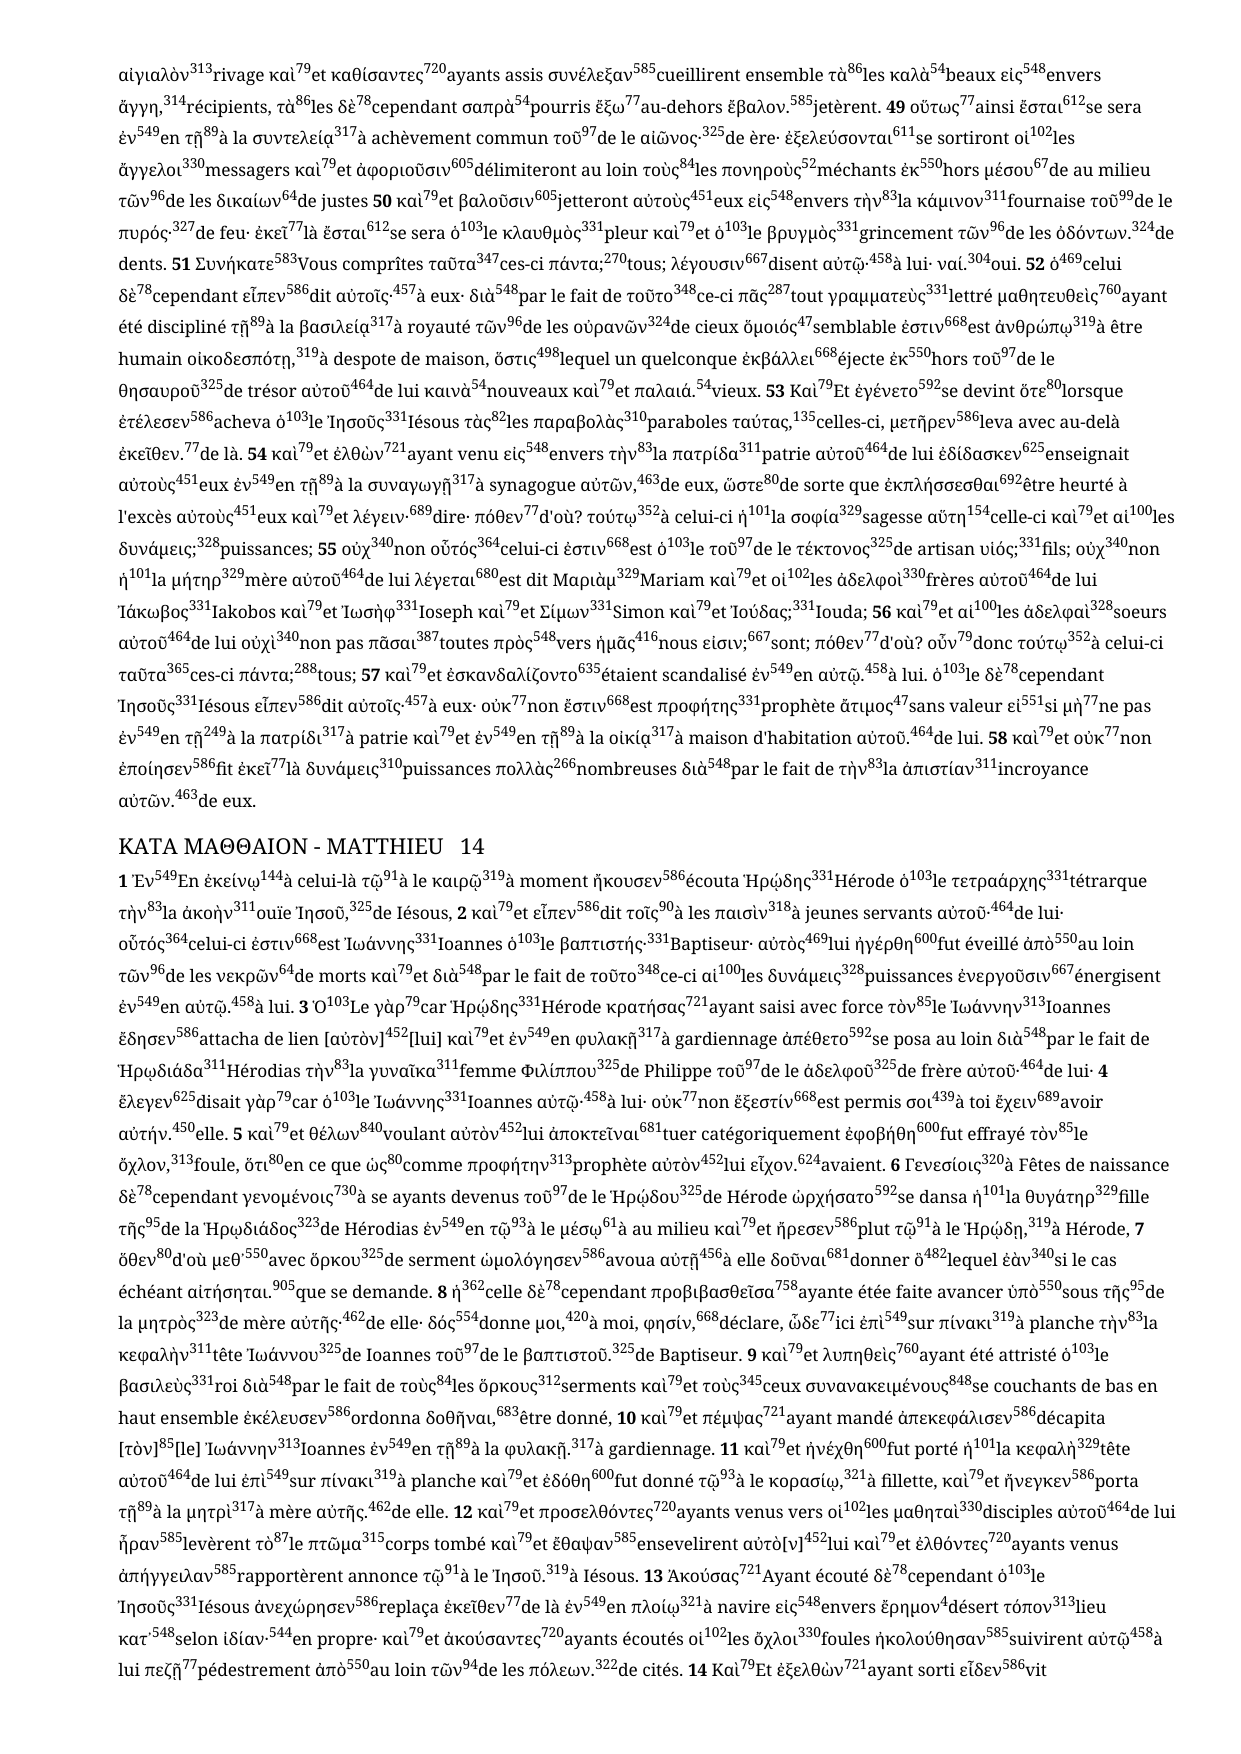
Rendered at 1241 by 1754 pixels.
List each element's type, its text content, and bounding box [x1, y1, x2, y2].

text 1 Ἐν549En ἐκείνῳ144à celui-là τῷ91à le καιρῷ319à moment ἤκουσεν586écouta Ἡρῴδης331Hérode ὁ103le τετραάρχης331tétrarque τὴν83la ἀκοὴν311ouïe Ἰησοῦ,325de Iésous, 2 καὶ79et εἶπεν586dit τοῖς90à les παισὶν318à jeunes servants αὐτοῦ·464de lui· οὗτός364celui-ci ἐστιν668est Ἰωάννης331Ioannes ὁ103le βαπτιστής·331Baptiseur· αὐτὸς469lui ἠγέρθη600fut éveillé ἀπὸ550au loin τῶν96de les νεκρῶν64de morts καὶ79et διὰ548par le fait de τοῦτο348ce-ci αἱ100les δυνάμεις328puissances ἐνεργοῦσιν667énergisent ἐν549en αὐτῷ.458à lui. 3 Ὁ103Le γὰρ79car Ἡρῴδης331Hérode κρατήσας721ayant saisi avec force τὸν85le Ἰωάννην313Ioannes ἔδησεν586attacha de lien [αὐτὸν]452[lui] καὶ79et ἐν549en φυλακῇ317à gardiennage ἀπέθετο592se posa au loin διὰ548par le fait de Ἡρῳδιάδα311Hérodias τὴν83la γυναῖκα311femme Φιλίππου325de Philippe τοῦ97de le ἀδελφοῦ325de frère αὐτοῦ·464de lui· 4 ἔλεγεν625disait γὰρ79car ὁ103le Ἰωάννης331Ioannes αὐτῷ·458à lui· οὐκ77non ἔξεστίν668est permis σοι439à toi ἔχειν689avoir αὐτήν.450elle. 5 καὶ79et θέλων840voulant αὐτὸν452lui ἀποκτεῖναι681tuer catégoriquement ἐφοβήθη600fut effrayé τὸν85le ὄχλον,313foule, ὅτι80en ce que ὡς80comme προφήτην313prophète αὐτὸν452lui εἶχον.624avaient. 6 Γενεσίοις320à Fêtes de naissance δὲ78cependant γενομένοις730à se ayants devenus τοῦ97de le Ἡρῴδου325de Hérode ὠρχήσατο592se dansa ἡ101la θυγάτηρ329fille τῆς95de la Ἡρῳδιάδος323de Hérodias ἐν549en τῷ93à le μέσῳ61à au milieu καὶ79et ἤρεσεν586plut τῷ91à le Ἡρῴδῃ,319à Hérode, 7 ὅθεν80d'où μεθ᾽550avec ὅρκου325de serment ὡμολόγησεν586avoua αὐτῇ456à elle δοῦναι681donner ὃ482lequel ἐὰν340si le cas échéant αἰτήσηται.905que se demande. 8 ἡ362celle δὲ78cependant προβιβασθεῖσα758ayante étée faite avancer ὑπὸ550sous τῆς95de la μητρὸς323de mère αὐτῆς·462de elle· δός554donne μοι,420à moi, φησίν,668déclare, ὧδε77ici ἐπὶ549sur πίνακι319à planche τὴν83la κεφαλὴν311tête Ἰωάννου325de Ioannes τοῦ97de le βαπτιστοῦ.325de Baptiseur. 9 καὶ79et λυπηθεὶς760ayant été attristé ὁ103le βασιλεὺς331roi διὰ548par le fait de τοὺς84les ὅρκους312serments καὶ79et τοὺς345ceux συνανακειμένους848se couchants de bas en haut ensemble ἐκέλευσεν586ordonna δοθῆναι,683être donné, 10 καὶ79et πέμψας721ayant mandé ἀπεκεφάλισεν586décapita [τὸν]85[le] Ἰωάννην313Ioannes ἐν549en τῇ89à la φυλακῇ.317à gardiennage. 11 καὶ79et ἠνέχθη600fut porté ἡ101la κεφαλὴ329tête αὐτοῦ464de lui ἐπὶ549sur πίνακι319à planche καὶ79et ἐδόθη600fut donné τῷ93à le κορασίῳ,321à fillette, καὶ79et ἤνεγκεν586porta τῇ89à la μητρὶ317à mère αὐτῆς.462de elle. 12 καὶ79et προσελθόντες720ayants venus vers οἱ102les μαθηταὶ330disciples αὐτοῦ464de lui ἦραν585levèrent τὸ87le πτῶμα315corps tombé καὶ79et ἔθαψαν585ensevelirent αὐτὸ[ν]452lui καὶ79et ἐλθόντες720ayants venus ἀπήγγειλαν585rapportèrent annonce τῷ91à le Ἰησοῦ.319à Iésous. 13 Ἀκούσας721Ayant écouté δὲ78cependant ὁ103le Ἰησοῦς331Iésous ἀνεχώρησεν586replaça ἐκεῖθεν77de là ἐν549en πλοίῳ321à navire εἰς548envers ἔρημον4désert τόπον313lieu κατ᾽548selon ἰδίαν·544en propre· καὶ79et ἀκούσαντες720ayants écoutés οἱ102les ὄχλοι330foules ἠκολούθησαν585suivirent αὐτῷ458à lui πεζῇ77pédestrement ἀπὸ550au loin τῶν94de les πόλεων.322de cités. 14 Καὶ79Et ἐξελθὼν721ayant sorti εἶδεν586vit πολὺν269nombreux ὄχλον313foule καὶ79et ἐσπλαγχνίσθη600fut remué aux entrailles ἐπ᾽549sur αὐτοῖς457à eux καὶ79et ἐθεράπευσεν586soigna τοὺς84les ἀρρώστους52malades αὐτῶν.463de eux. 15 Ὀψίας63de Tardive δὲ78cependant γενομένης732de se ayante devenue προσῆλθον585vinrent vers αὐτῷ458à lui οἱ102les μαθηταὶ330disciples λέγοντες·839disants· ἔρημός47désert ἐστιν668est ὁ103le τόπος331lieu καὶ79et ἡ101la ὥρα329heure ἤδη77déjà παρῆλθεν·586passa à côté· ἀπόλυσον554délie au loin τοὺς84les ὄχλους,312foules, ἵνα80afin que ἀπελθόντες720ayants éloignés εἰς548envers τὰς82les κώμας310villages ἀγοράσωσιν898que achètent à l'agora ἑαυτοῖς532à eux-mêmes βρώματα.314aliments. 16 ὁ103le δὲ78cependant [Ἰησοῦς]331[Iésous] εἶπεν586dit αὐτοῖς·457à eux· οὐ77non χρείαν311besoin ἔχουσιν667ont ἀπελθεῖν,681éloigner, δότε553donnez αὐτοῖς457à eux ὑμεῖς447vous φαγεῖν.681manger. 17 οἱ468ceux δὲ78cependant λέγουσιν667disent αὐτῷ·458à lui· οὐκ77non ἔχομεν663nous avons ὧδε77ici εἰ551si μὴ77ne pas πέντε178cinq ἄρτους312pains καὶ79et δύο178deux ἰχθύας.312poissons. 18 ὁ469celui δὲ78cependant εἶπεν·586dit· φέρετέ569portez μοι420à moi ὧδε77ici αὐτούς.451eux. 19 καὶ79et κελεύσας721ayant ordonné τοὺς84les ὄχλους312foules ἀνακλιθῆναι683être récliné ἐπὶ550sur τοῦ97de le χόρτου,325de herbe, λαβὼν721ayant pris τοὺς84les πέντε178cinq ἄρτους312pains καὶ79et τοὺς84les δύο178deux ἰχθύας,312poissons, ἀναβλέψας721ayant regardé de bas en haut εἰς548envers τὸν85le οὐρανὸν313ciel εὐλόγησεν586élogia καὶ79et κλάσας721ayant cassé ἔδωκεν586donna τοῖς90à les μαθηταῖς318à disciples τοὺς84les ἄρτους,312pains, οἱ102les δὲ78cependant μαθηταὶ330disciples τοῖς90à les ὄχλοις.318à foules. 20 καὶ79et ἔφαγον585mangèrent πάντες389tous καὶ79et ἐχορτάσθησαν,599furent fourragé, καὶ79et ἦραν585levèrent τὸ348ce περισσεῦον824surabondant τῶν98de les κλασμάτων326de morceaux δώδεκα178douze κοφίνους312couffins πλήρεις.3de plénitudes. 21 οἱ363ceux δὲ78cependant ἐσθίοντες839mangeants ἦσαν624étaient ἄνδρες330hommes ὡσεὶ77comme si πεντακισχίλιοι70cinq mille χωρὶς552séparément γυναικῶν322de femmes καὶ79et παιδίων.326de jeunes enfants. 22 Καὶ79Et εὐθέως77directement ἠνάγκασεν586contraignit τοὺς84les μαθητὰς312disciples ἐμβῆναι681embarquer εἰς548envers τὸ87le πλοῖον315navire καὶ79et προάγειν689mener devant αὐτὸν452lui εἰς548envers τὸ348ce πέραν,77de l'autre côté, ἕως80jusqu'à ce que οὗ494de lequel ἀπολύσῃ899que délie au loin τοὺς84les ὄχλους.312foules. 23 καὶ79et ἀπολύσας721ayant délié au loin τοὺς84les ὄχλους312foules ἀνέβη586monta εἰς548envers τὸ87le ὄρος315montagne κατ᾽548selon ἰδίαν544en propre προσεύξασθαι.682se prier. ὀψίας63de tardive δὲ78cependant γενομένης732de se ayante devenue μόνος390seul ἦν625était ἐκεῖ.77là. 24 Τὸ105Le δὲ78cependant πλοῖον333navire ἤδη77déjà μέσον55au milieu τῆς95de la θαλάσσης323de mer ἦν,625était, βασανιζόμενον893étant torturé ὑπὸ550sous τῶν98de les κυμάτων,326de vagues, ἦν625était γὰρ79car ἐναντίος47à l'encontre ὁ103le ἄνεμος.331vent. 25 τετάρτῃ206à quatrième δὲ78cependant φυλακῇ317à gardiennage τῆς95de la νυκτὸς323de nuit ἦλθεν586vint πρὸς548vers αὐτοὺς451eux περιπατῶν840piétinant autour ἐπὶ548sur τὴν83la θάλασσαν.311mer. 26 οἱ102les δὲ78cependant μαθηταὶ330disciples ἰδόντες720ayants vus αὐτὸν452lui ἐπὶ550sur τῆς95de la θαλάσσης323de mer περιπατοῦντα822piétinant autour ἐταράχθησαν599furent troublé λέγοντες839disants ὅτι80en ce que φάντασμά333phantasme ἐστιν,668est, καὶ79et ἀπὸ550au loin τοῦ97de le φόβου325de effroi ἔκραξαν.585croassèrent. 27 εὐθὺς77directement δὲ78cependant ἐλάλησεν586bavarda [ὁ103[le Ἰησοῦς]331Iésous] αὐτοῖς457à eux λέγων·840disant· θαρσεῖτε,569ayez courage, ἐγώ431moi εἰμι·664je suis· μὴ77ne pas φοβεῖσθε.573que vous vous effrayez. 28 Ἀποκριθεὶς760Ayant été répondu δὲ78cependant αὐτῷ458à lui ὁ103le Πέτρος331Pierre εἶπεν·586dit· κύριε,337Maître, εἰ80si σὺ448toi εἶ,666tu es, κέλευσόν554ordonne με417moi ἐλθεῖν681venir πρός548vers σε437toi ἐπὶ548sur τὰ86les ὕδατα.314eaux. 29 ὁ469celui δὲ78cependant εἶπεν·586dit· ἐλθέ.554viens. καὶ79et καταβὰς721ayant descendu ἀπὸ550au loin τοῦ99de le πλοίου327de navire [ὁ]364[celui] Πέτρος331Pierre περιεπάτησεν586piétina autour ἐπὶ548sur τὰ86les ὕδατα314eaux καὶ79et ἦλθεν586vint πρὸς548vers τὸν85le Ἰησοῦν.313Iésous. 30 βλέπων840regardant δὲ78cependant τὸν85le ἄνεμον313vent [ἰσχυρὸν]32[tenace] ἐφοβήθη,600fut effrayé, καὶ79et ἀρξάμενος740se ayant originé καταποντίζεσθαι692être immergé de haut en bas ἔκραξεν586croassa λέγων·840disant· κύριε,337Maître, σῶσόν554sauve με.417moi. 31 εὐθέως77directement δὲ78cependant ὁ103le Ἰησοῦς331Iésous ἐκτείνας721ayant étendu dehors τὴν243la χεῖρα311main ἐπελάβετο592se empara αὐτοῦ464de lui καὶ79et λέγει668dit αὐτῷ·458à lui· ὀλιγόπιστε,76de petite croyance, εἰς548envers τί399quel ἐδίστασας;584tu doutas; 32 καὶ79et ἀναβάντων715de ayants montés αὐτῶν463de eux εἰς548envers τὸ87le πλοῖον315navire ἐκόπασεν586cessa ὁ103le ἄνεμος.331vent. 33 οἱ363ceux δὲ78cependant ἐν549en τῷ93à le πλοίῳ321à navire προσεκύνησαν585prosternèrent vers αὐτῷ458à lui λέγοντες·839disants· ἀληθῶς77vraiment θεοῦ325de Dieu υἱὸς331fils εἶ.666tu es. 34 Καὶ79Et διαπεράσαντες720ayants traversés ἦλθον585vinrent ἐπὶ548sur τὴν83la γῆν311terre εἰς548envers Γεννησαρέτ.311Génésareth. 35 καὶ79et ἐπιγνόντες720ayants reconnus αὐτὸν452lui οἱ102les ἄνδρες330hommes τοῦ97de le τόπου325de lieu ἐκείνου150de celui-là ἀπέστειλαν585envoyèrent εἰς548envers ὅλην267toute entière τὴν83la περίχωρον51région alentour ἐκείνην136celle-là καὶ79et προσήνεγκαν585apportèrent αὐτῷ458à lui πάντας268tous τοὺς345ceux κακῶς77malicieusement ἔχοντας821ayants 36 καὶ79et παρεκάλουν624appelaient à côté αὐτὸν452lui ἵνα80afin que μόνον77seulement ἅψωνται904que se touchent τοῦ99de le κρασπέδου327de frange τοῦ99de le ἱματίου327de himation αὐτοῦ·464de lui· καὶ79et ὅσοι497autant lesquels ἥψαντο591se touchèrent διεσώθησαν.599furent sauvé complètement. [118, 865, 1181, 1682]
text 1 Ἐν549En τῇ89à la ἡμέρᾳ317à journée ἐκείνῃ142à celle-là ἐξελθὼν721ayant sorti ὁ103le Ἰησοῦς331Iésous τῆς95de la οἰκίας323de maison d'habitation ἐκάθητο631se était assis παρὰ548à côté τὴν83la θάλασσαν·311mer· 2 καὶ79et συνήχθησαν599furent mené ensemble πρὸς548vers αὐτὸν452lui ὄχλοι330foules πολλοί,286nombreux, ὥστε80de sorte que αὐτὸν452lui εἰς548envers πλοῖον315navire ἐμβάντα707ayant embarqué καθῆσθαι,690se être assis, καὶ79et πᾶς287tout ὁ103le ὄχλος331foule ἐπὶ548sur τὸν85le αἰγιαλὸν313rivage εἱστήκει.659avait dressé. 3 Καὶ79Et ἐλάλησεν586bavarda αὐτοῖς457à eux πολλὰ374nombreux ἐν549en παραβολαῖς316à paraboles λέγων·840disant· ἰδοὺ306voici ἐξῆλθεν586sortit ὁ364celui σπείρων840semant τοῦ360de ce σπείρειν.689semer. 4 καὶ79et ἐν549en τῷ354à ce σπείρειν689semer αὐτὸν452lui ἃ391lesquels μὲν79certes ἔπεσεν586tomba παρὰ548à côté τὴν83la ὁδόν,311chemin, καὶ79et ἦλθεν586vint τὰ104les πετεινὰ332volatiles καὶ79et κατέφαγεν586mangea de haut en bas αὐτά.453eux. 5 ἄλλα391autres δὲ78cependant ἔπεσεν586tomba ἐπὶ548sur τὰ86les πετρώδη54rocailleux ὅπου77là où οὐκ77non εἶχεν625avait γῆν311terre πολλήν,267nombreuse, καὶ79et εὐθέως77directement ἐξανέτειλεν586leva de bas en haut au-dehors διὰ548par le fait de τὸ87le μὴ77ne pas ἔχειν689avoir βάθος315profondeur γῆς·323de terre· 6 ἡλίου325de soleil δὲ78cependant ἀνατείλαντος716de ayant levé de bas en haut ἐκαυματίσθη600fut brûlé καὶ79et διὰ548par le fait de τὸ348ce μὴ77ne pas ἔχειν689avoir ῥίζαν311racine ἐξηράνθη.600fut séché. 7 ἄλλα391autres δὲ78cependant ἔπεσεν586tomba ἐπὶ548sur τὰς82les ἀκάνθας,310épines, καὶ79et ἀνέβησαν585montèrent αἱ100les ἄκανθαι328épines καὶ79et ἀπέπνιξαν585étouffèrent complètement αὐτά.453eux. 8 ἄλλα391autres δὲ78cependant ἔπεσεν586tomba ἐπὶ548sur τὴν83la γῆν311terre τὴν83la καλὴν2belle καὶ79et ἐδίδου625donnait καρπόν,313fruit, ὃ392lequel μὲν79certes ἑκατόν,54cent, ὃ392lequel δὲ78cependant ἑξήκοντα,54soixante, ὃ392lequel δὲ78cependant τριάκοντα.54trente. 9 ὁ364celui ἔχων840ayant ὦτα314oreilles ἀκουέτω.572écoute. 10 Καὶ79Et προσελθόντες720ayants venus vers οἱ102les μαθηταὶ330disciples εἶπαν585dirent αὐτῷ·458à lui· διὰ548par le fait de τί399quel ἐν549en παραβολαῖς316à paraboles λαλεῖς666tu bavardes αὐτοῖς;457à eux; 11 ὁ469celui δὲ78cependant ἀποκριθεὶς760ayant été répondu εἶπεν586dit αὐτοῖς·457à eux· ὅτι80en ce que ὑμῖν438à vous δέδοται654a été donné γνῶναι681connaître τὰ86les μυστήρια314mystères τῆς95de la βασιλείας323de royauté τῶν96de les οὐρανῶν,324de cieux, ἐκείνοις351à ceux-là δὲ78cependant οὐ77non δέδοται.654a été donné. 12 ὅστις498lequel un quelconque γὰρ79car ἔχει,668a, δοθήσεται619sera donné αὐτῷ458à lui καὶ79et περισσευθήσεται·619sera surabondé· ὅστις498lequel un quelconque δὲ78cependant οὐκ77non ἔχει,668a, καὶ77aussi ὃ482lequel ἔχει668a ἀρθήσεται619sera levé ἀπ᾽550au loin αὐτοῦ.464de lui. 13 διὰ548par le fait de τοῦτο348ce-ci ἐν549en παραβολαῖς316à paraboles αὐτοῖς457à eux λαλῶ,664je bavarde, ὅτι80en ce que βλέποντες839regardants οὐ77non βλέπουσιν667regardent καὶ79et ἀκούοντες839écoutants οὐκ77non ἀκούουσιν667écoutent οὐδὲ79non cependant συνίουσιν,667comprennent, 14 καὶ79et ἀναπληροῦται680est élevé à plénitude αὐτοῖς457à eux ἡ101la προφητεία329prophétie Ἠσαΐου325de Ésaïa ἡ362celle λέγουσα·838disante· ἀκοῇ317à ouïe ἀκούσετε603vous écouterez καὶ79et οὐ77non μὴ77ne pas συνῆτε,896que vous compreniez, καὶ79et βλέποντες839regardants βλέψετε603vous regarderez καὶ79et οὐ77non μὴ77ne pas ἴδητε.896que vous voyiez. 15 ἐπαχύνθη600fut épaissi γὰρ79car ἡ101la καρδία329coeur τοῦ97de le λαοῦ325de peuple τούτου,150de celui-ci, καὶ79et τοῖς92à les ὠσὶν320à oreilles βαρέως77lourdement ἤκουσαν585écoutèrent καὶ79et τοὺς84les ὀφθαλμοὺς312yeux αὐτῶν463de eux ἐκάμμυσαν,585fermèrent de haut en bas, μήποτε80de peur que ἴδωσιν898que voient τοῖς90à les ὀφθαλμοῖς318à yeux καὶ79et τοῖς92à les ὠσὶν320à oreilles ἀκούσωσιν898que écoutent καὶ79et τῇ89à la καρδίᾳ317à coeur συνῶσιν898que comprennent καὶ79et ἐπιστρέψωσιν898que retournent au-dessus καὶ79et ἰάσομαι608je me guérirai αὐτούς.451eux. 16 ὑμῶν441de vous δὲ78cependant μακάριοι46bienheureux οἱ102les ὀφθαλμοὶ330yeux ὅτι80en ce que βλέπουσιν667regardent καὶ79et τὰ104les ὦτα332oreilles ὑμῶν441de vous ὅτι80en ce que ἀκούουσιν.667écoutent. 17 ἀμὴν304amen γὰρ79car λέγω664je dis ὑμῖν438à vous ὅτι80en ce que πολλοὶ286nombreux προφῆται330prophètes καὶ79et δίκαιοι70justes ἐπεθύμησαν585désirèrent en fureur ἰδεῖν681voir ἃ481lesquels βλέπετε665vous regardez καὶ79et οὐκ77non εἶδαν,585virent, καὶ79et ἀκοῦσαι681écouter ἃ481lesquels ἀκούετε665vous écoutez καὶ79et οὐκ77non ἤκουσαν.585écoutèrent. 18 Ὑμεῖς447Vous οὖν79donc ἀκούσατε553écoutez τὴν83la παραβολὴν311parabole τοῦ358de celui σπείραντος.716de ayant semé. 19 παντὸς384de tout ἀκούοντος834de écoutant τὸν85le λόγον313discours τῆς95de la βασιλείας323de royauté καὶ79et μὴ77ne pas συνιέντος834de comprenant ἔρχεται674se vient ὁ103le πονηρὸς71méchant καὶ79et ἁρπάζει668ravit τὸ348ce ἐσπαρμένον798ayant été semé ἐν549en τῇ89à la καρδίᾳ317à coeur αὐτοῦ,464de lui, οὗτός364celui-ci ἐστιν668est ὁ364celui παρὰ548à côté τὴν83la ὁδὸν311chemin σπαρείς.760ayant été semé. 20 ὁ364celui δὲ78cependant ἐπὶ548sur τὰ86les πετρώδη54rocailleux σπαρείς,760ayant été semé, οὗτός364celui-ci ἐστιν668est ὁ364celui τὸν85le λόγον313discours ἀκούων840écoutant καὶ79et εὐθὺς77directement μετὰ550avec χαρᾶς323de joie λαμβάνων840prenant αὐτόν,452lui, 21 οὐκ77non ἔχει668a δὲ78cependant ῥίζαν311racine ἐν549en ἑαυτῷ533à lui-même ἀλλὰ79mais πρόσκαιρός47vers un moment ἐστιν,668est, γενομένης732de se ayante devenue δὲ78cependant θλίψεως323de oppression ἢ79ou διωγμοῦ325de poursuite διὰ548par le fait de τὸν85le λόγον313discours εὐθὺς77directement σκανδαλίζεται.680est scandalisé. 22 ὁ364celui δὲ78cependant εἰς548envers τὰς82les ἀκάνθας310épines σπαρείς,760ayant été semé, οὗτός364celui-ci ἐστιν668est ὁ364celui τὸν85le λόγον313discours ἀκούων,840écoutant, καὶ79et ἡ101la μέριμνα329inquiétude τοῦ97de le αἰῶνος325de ère τούτου150de celui-ci καὶ79et ἡ101la ἀπάτη329appât τοῦ97de le πλούτου325de richesse συμπνίγει668étouffe avec τὸν85le λόγον313discours καὶ79et ἄκαρπος47sans fruit γίνεται.674se devient. 23 ὁ364celui δὲ78cependant ἐπὶ548sur τὴν83la καλὴν2belle γῆν311terre σπαρείς,760ayant été semé, οὗτός364celui-ci ἐστιν668est ὁ364celui τὸν85le λόγον313discours ἀκούων840écoutant καὶ79et συνιείς,840comprenant, ὃς498lequel δὴ340évidemment καρποφορεῖ668colporte du fruit καὶ79et ποιεῖ668fait ὃ392lequel μὲν79certes ἑκατόν,54cent, ὃ392lequel δὲ78cependant ἑξήκοντα,54soixante, ὃ392lequel δὲ78cependant τριάκοντα.54trente. 24 Ἄλλην113Autre παραβολὴν311parabole παρέθηκεν586posa à côté αὐτοῖς457à eux λέγων·840disant· ὡμοιώθη600fut rendu semblable ἡ101la βασιλεία329royauté τῶν96de les οὐρανῶν324de cieux ἀνθρώπῳ319à être humain σπείραντι713à ayant semé καλὸν6beau σπέρμα315semence ἐν549en τῷ91à le ἀγρῷ319à champ αὐτοῦ.464de lui. 25 ἐν549en δὲ78cependant τῷ354à ce καθεύδειν689dormir de haut en bas τοὺς84les ἀνθρώπους312êtres humains ἦλθεν586vint αὐτοῦ464de lui ὁ103le ἐχθρὸς71ennemi καὶ79et ἐπέσπειρεν586sema sur ζιζάνια314zizanies ἀνὰ548de bas en haut μέσον55au milieu τοῦ97de le σίτου325de froment καὶ79et ἀπῆλθεν.586éloigna. 26 ὅτε80lorsque δὲ78cependant ἐβλάστησεν586germa ὁ103le χόρτος331herbe καὶ79et καρπὸν313fruit ἐποίησεν,586fit, τότε77alors ἐφάνη600fut apparu en lumière καὶ77aussi τὰ104les ζιζάνια.332zizanies. 27 προσελθόντες720ayants venus vers δὲ78cependant οἱ102les δοῦλοι330mâles esclaves τοῦ97de le οἰκοδεσπότου325de despote de maison εἶπον585dirent αὐτῷ·458à lui· κύριε,337Maître, οὐχὶ340non pas καλὸν6beau σπέρμα315semence ἔσπειρας584tu semas ἐν549en τῷ91à le σῷ236à tien ἀγρῷ;319à champ; πόθεν77d'où? οὖν79donc ἔχει668a ζιζάνια;314zizanies; 28 ὁ469celui δὲ78cependant ἔφη625déclarait αὐτοῖς·457à eux· ἐχθρὸς22ennemi ἄνθρωπος331être humain τοῦτο348ce-ci ἐποίησεν.586fit. οἱ102les δὲ78cependant δοῦλοι330mâles esclaves λέγουσιν667disent αὐτῷ·458à lui· θέλεις666tu veux οὖν79donc ἀπελθόντες720ayants éloignés συλλέξωμεν894que nous cueillions ensemble αὐτά;453eux; 29 ὁ469celui δέ78cependant φησιν·668déclare· οὔ,340non, μήποτε80de peur que συλλέγοντες839cueillants ensemble τὰ86les ζιζάνια314zizanies ἐκριζώσητε896que vous déraciniez ἅμα77simultanément αὐτοῖς459à eux τὸν85le σῖτον.313froment. 30 ἄφετε553abandonnez συναυξάνεσθαι691se croître ensemble ἀμφότερα374tous deux ἕως552jusqu'à ce que τοῦ97de le θερισμοῦ,325de moisson, καὶ79et ἐν549en καιρῷ319à moment τοῦ97de le θερισμοῦ325de moisson ἐρῶ602je dirai τοῖς90à les θερισταῖς·318à moissonneurs· συλλέξατε553cueillez ensemble πρῶτον77premièrement τὰ86les ζιζάνια314zizanies καὶ79et δήσατε553attachez de lien αὐτὰ453eux εἰς548envers δέσμας310paquets de liens πρὸς548vers τὸ348ce κατακαῦσαι681brûler complètement αὐτά,453eux, τὸν85le δὲ78cependant σῖτον313froment συναγάγετε553menez ensemble εἰς548envers τὴν83la ἀποθήκην311grange μου.424de moi. 31 Ἄλλην113Autre παραβολὴν311parabole παρέθηκεν586posa à côté αὐτοῖς457à eux λέγων·840disant· ὁμοία45semblable ἐστὶν668est ἡ101la βασιλεία329royauté τῶν96de les οὐρανῶν324de cieux κόκκῳ319à grain σινάπεως,327de sinapis, ὃν480lequel λαβὼν721ayant pris ἄνθρωπος331être humain ἔσπειρεν586sema ἐν549en τῷ91à le ἀγρῷ319à champ αὐτοῦ·464de lui· 32 ὃ500lequel μικρότερον49plus petit μέν79certes ἐστιν668est πάντων282de tous τῶν98de les σπερμάτων,326de semences, ὅταν80lorsque le cas échéant δὲ78cependant αὐξηθῇ911que soit crû μεῖζον49plus grand τῶν98de les λαχάνων326de légumes ἐστὶν668est καὶ79et γίνεται674se devient δένδρον,333arbre, ὥστε80de sorte que ἐλθεῖν681venir τὰ86les πετεινὰ314volatiles τοῦ97de le οὐρανοῦ325de ciel καὶ79et κατασκηνοῦν689dresser la tente de haut en bas ἐν549en τοῖς90à les κλάδοις318à branches αὐτοῦ.466de lui. 33 Ἄλλην113Autre παραβολὴν311parabole ἐλάλησεν586bavarda αὐτοῖς·457à eux· ὁμοία45semblable ἐστὶν668est ἡ101la βασιλεία329royauté τῶν96de les οὐρανῶν324de cieux ζύμῃ,317à levain, ἣν478laquelle λαβοῦσα719ayante prise γυνὴ329femme ἐνέκρυψεν586encrypta εἰς548envers ἀλεύρου327de farine σάτα314satons τρία180trois ἕως80jusqu'à ce que οὗ494de lequel ἐζυμώθη600fut fermenté ὅλον.392tout entier. 34 ταῦτα347ces-ci πάντα270tous ἐλάλησεν586bavarda ὁ103le Ἰησοῦς331Iésous ἐν549en παραβολαῖς316à paraboles τοῖς90à les ὄχλοις318à foules καὶ79et χωρὶς552séparément παραβολῆς323de parabole οὐδὲν375aucun ἐλάλει625bavardait αὐτοῖς,457à eux, 35 ὅπως80de telle manière que πληρωθῇ911que soit fait plénitude τὸ366ce ῥηθὲν762ayant été dit διὰ550par τοῦ97de le προφήτου325de prophète λέγοντος·834de disant· ἀνοίξω602j'ouvrirai ἐν549en παραβολαῖς316à paraboles τὸ87le στόμα315bouche μου,424de moi, ἐρεύξομαι608je m'éructerai κεκρυμμένα797ayants étés cachés ἀπὸ550au loin καταβολῆς323de fondation [κόσμου].325[de monde]. 36 Τότε77Alors ἀφεὶς721ayant abandonné τοὺς84les ὄχλους312foules ἦλθεν586vint εἰς548envers τὴν83la οἰκίαν.311maison d'habitation. καὶ79et προσῆλθον585vinrent vers αὐτῷ458à lui οἱ102les μαθηταὶ330disciples αὐτοῦ464de lui λέγοντες·839disants· διασάφησον554explique pleinement ἡμῖν419à nous τὴν83la παραβολὴν311parabole τῶν98de les ζιζανίων326de zizanies τοῦ97de le ἀγροῦ.325de champ. 37 ὁ469celui δὲ78cependant ἀποκριθεὶς760ayant été répondu εἶπεν·586dit· ὁ364celui σπείρων840semant τὸ87le καλὸν6beau σπέρμα315semence ἐστὶν668est ὁ103le υἱὸς331fils τοῦ97de le ἀνθρώπου,325de être humain, 38 ὁ103le δὲ78cependant ἀγρός331champ ἐστιν668est ὁ103le κόσμος,331monde, τὸ105le δὲ78cependant καλὸν24beau σπέρμα333semence οὗτοί363ceux-ci εἰσιν667sont οἱ102les υἱοὶ330fils τῆς95de la βασιλείας·323de royauté· τὰ104les δὲ78cependant ζιζάνιά332zizanies εἰσιν667sont οἱ102les υἱοὶ330fils τοῦ97de le πονηροῦ,65de méchant, 39 ὁ103le δὲ78cependant ἐχθρὸς71ennemi ὁ364celui σπείρας721ayant semé αὐτά453eux ἐστιν668est ὁ103le διάβολος,71diable, ὁ103le δὲ78cependant θερισμὸς331moisson συντέλεια329achèvement commun αἰῶνός325de ère ἐστιν,668est, οἱ102les δὲ78cependant θερισταὶ330moissonneurs ἄγγελοί330messagers εἰσιν.667sont. 40 ὥσπερ80comme certes οὖν79donc συλλέγεται680est cueilli ensemble τὰ104les ζιζάνια332zizanies καὶ79et πυρὶ321à feu [κατα]καίεται,680est brûlé complètement, οὕτως77ainsi ἔσται612se sera ἐν549en τῇ89à la συντελείᾳ317à achèvement commun τοῦ97de le αἰῶνος·325de ère· 41 ἀποστελεῖ606enverra ὁ103le υἱὸς331fils τοῦ97de le ἀνθρώπου325de être humain τοὺς84les ἀγγέλους312messagers αὐτοῦ,464de lui, καὶ79et συλλέξουσιν605cueilleront ensemble ἐκ550hors τῆς95de la βασιλείας323de royauté αὐτοῦ464de lui πάντα270tous τὰ86les σκάνδαλα314scandales καὶ79et τοὺς345ceux ποιοῦντας821faisants τὴν83la ἀνομίαν311illégalité 42 καὶ79et βαλοῦσιν605jetteront αὐτοὺς451eux εἰς548envers τὴν83la κάμινον311fournaise τοῦ99de le πυρός·327de feu· ἐκεῖ77là ἔσται612se sera ὁ103le κλαυθμὸς331pleur καὶ79et ὁ103le βρυγμὸς331grincement τῶν96de les ὀδόντων.324de dents. 43 τότε77alors οἱ102les δίκαιοι70justes ἐκλάμψουσιν605brilleront au dehors ὡς80comme ὁ103le ἥλιος331soleil ἐν549en τῇ89à la βασιλείᾳ317à royauté τοῦ97de le πατρὸς325de père αὐτῶν.463de eux. ὁ364celui ἔχων840ayant ὦτα314oreilles ἀκουέτω.572écoute. 44 Ὁμοία45Semblable ἐστὶν668est ἡ101la βασιλεία329royauté τῶν96de les οὐρανῶν324de cieux θησαυρῷ319à trésor κεκρυμμένῳ801à ayant été caché ἐν549en τῷ91à le ἀγρῷ,319à champ, ὃν480lequel εὑρὼν721ayant trouvé ἄνθρωπος331être humain ἔκρυψεν,586cacha, καὶ79et ἀπὸ550au loin τῆς95de la χαρᾶς323de joie αὐτοῦ464de lui ὑπάγει668dirige en arrière καὶ79et πωλεῖ668troque πάντα374tous ὅσα481autant lesquels ἔχει668a καὶ79et ἀγοράζει668achète à l'agora τὸν85le ἀγρὸν313champ ἐκεῖνον.138celui-là. 45 Πάλιν77De nouveau ὁμοία45semblable ἐστὶν668est ἡ101la βασιλεία329royauté τῶν96de les οὐρανῶν324de cieux ἀνθρώπῳ319à être humain ἐμπόρῳ319à négociant ζητοῦντι828à cherchant καλοὺς3beaux μαργαρίτας·312perles· 46 εὑρὼν721ayant trouvé δὲ78cependant ἕνα179un πολύτιμον4de grande valeur μαργαρίτην313perle ἀπελθὼν721ayant éloigné πέπρακεν642a vendu πάντα374tous ὅσα481autant lesquels εἶχεν625avait καὶ79et ἠγόρασεν586acheta à l'agora αὐτόν.452lui. 47 Πάλιν77De nouveau ὁμοία45semblable ἐστὶν668est ἡ101la βασιλεία329royauté τῶν96de les οὐρανῶν324de cieux σαγήνῃ317à senne βληθείσῃ747à ayante étée jetée εἰς548envers τὴν83la θάλασσαν311mer καὶ79et ἐκ550hors παντὸς283de tout γένους327de genre συναγαγούσῃ·711à ayante menée ensemble· 48 ἣν478laquelle ὅτε80lorsque ἐπληρώθη600fut fait plénitude ἀναβιβάσαντες720ayants montés de bas en haut ἐπὶ548sur τὸν85le αἰγιαλὸν313rivage καὶ79et καθίσαντες720ayants assis συνέλεξαν585cueillirent ensemble τὰ86les καλὰ54beaux εἰς548envers ἄγγη,314récipients, τὰ86les δὲ78cependant σαπρὰ54pourris ἔξω77au-dehors ἔβαλον.585jetèrent. 49 οὕτως77ainsi ἔσται612se sera ἐν549en τῇ89à la συντελείᾳ317à achèvement commun τοῦ97de le αἰῶνος·325de ère· ἐξελεύσονται611se sortiront οἱ102les ἄγγελοι330messagers καὶ79et ἀφοριοῦσιν605délimiteront au loin τοὺς84les πονηροὺς52méchants ἐκ550hors μέσου67de au milieu τῶν96de les δικαίων64de justes 50 καὶ79et βαλοῦσιν605jetteront αὐτοὺς451eux εἰς548envers τὴν83la κάμινον311fournaise τοῦ99de le πυρός·327de feu· ἐκεῖ77là ἔσται612se sera ὁ103le κλαυθμὸς331pleur καὶ79et ὁ103le βρυγμὸς331grincement τῶν96de les ὀδόντων.324de dents. 51 Συνήκατε583Vous comprîtes ταῦτα347ces-ci πάντα;270tous; λέγουσιν667disent αὐτῷ·458à lui· ναί.304oui. 52 ὁ469celui δὲ78cependant εἶπεν586dit αὐτοῖς·457à eux· διὰ548par le fait de τοῦτο348ce-ci πᾶς287tout γραμματεὺς331lettré μαθητευθεὶς760ayant été discipliné τῇ89à la βασιλείᾳ317à royauté τῶν96de les οὐρανῶν324de cieux ὅμοιός47semblable ἐστιν668est ἀνθρώπῳ319à être humain οἰκοδεσπότῃ,319à despote de maison, ὅστις498lequel un quelconque ἐκβάλλει668éjecte ἐκ550hors τοῦ97de le θησαυροῦ325de trésor αὐτοῦ464de lui καινὰ54nouveaux καὶ79et παλαιά.54vieux. 53 Καὶ79Et ἐγένετο592se devint ὅτε80lorsque ἐτέλεσεν586acheva ὁ103le Ἰησοῦς331Iésous τὰς82les παραβολὰς310paraboles ταύτας,135celles-ci, μετῆρεν586leva avec au-delà ἐκεῖθεν.77de là. 54 καὶ79et ἐλθὼν721ayant venu εἰς548envers τὴν83la πατρίδα311patrie αὐτοῦ464de lui ἐδίδασκεν625enseignait αὐτοὺς451eux ἐν549en τῇ89à la συναγωγῇ317à synagogue αὐτῶν,463de eux, ὥστε80de sorte que ἐκπλήσσεσθαι692être heurté à l'excès αὐτοὺς451eux καὶ79et λέγειν·689dire· πόθεν77d'où? τούτῳ352à celui-ci ἡ101la σοφία329sagesse αὕτη154celle-ci καὶ79et αἱ100les δυνάμεις;328puissances; 55 οὐχ340non οὗτός364celui-ci ἐστιν668est ὁ103le τοῦ97de le τέκτονος325de artisan υἱός;331fils; οὐχ340non ἡ101la μήτηρ329mère αὐτοῦ464de lui λέγεται680est dit Μαριὰμ329Mariam καὶ79et οἱ102les ἀδελφοὶ330frères αὐτοῦ464de lui Ἰάκωβος331Iakobos καὶ79et Ἰωσὴφ331Ioseph καὶ79et Σίμων331Simon καὶ79et Ἰούδας;331Iouda; 56 καὶ79et αἱ100les ἀδελφαὶ328soeurs αὐτοῦ464de lui οὐχὶ340non pas πᾶσαι387toutes πρὸς548vers ἡμᾶς416nous εἰσιν;667sont; πόθεν77d'où? οὖν79donc τούτῳ352à celui-ci ταῦτα365ces-ci πάντα;288tous; 57 καὶ79et ἐσκανδαλίζοντο635étaient scandalisé ἐν549en αὐτῷ.458à lui. ὁ103le δὲ78cependant Ἰησοῦς331Iésous εἶπεν586dit αὐτοῖς·457à eux· οὐκ77non ἔστιν668est προφήτης331prophète ἄτιμος47sans valeur εἰ551si μὴ77ne pas ἐν549en τῇ249à la πατρίδι317à patrie καὶ79et ἐν549en τῇ89à la οἰκίᾳ317à maison d'habitation αὐτοῦ.464de lui. 58 καὶ79et οὐκ77non ἐποίησεν586fit ἐκεῖ77là δυνάμεις310puissances πολλὰς266nombreuses διὰ548par le fait de τὴν83la ἀπιστίαν311incroyance αὐτῶν.463de eux. [118, 59, 1181, 812]
text ΚΑΤΑ ΜΑΘΘΑΙΟΝ - MATTHIEU 14 [118, 831, 1181, 861]
